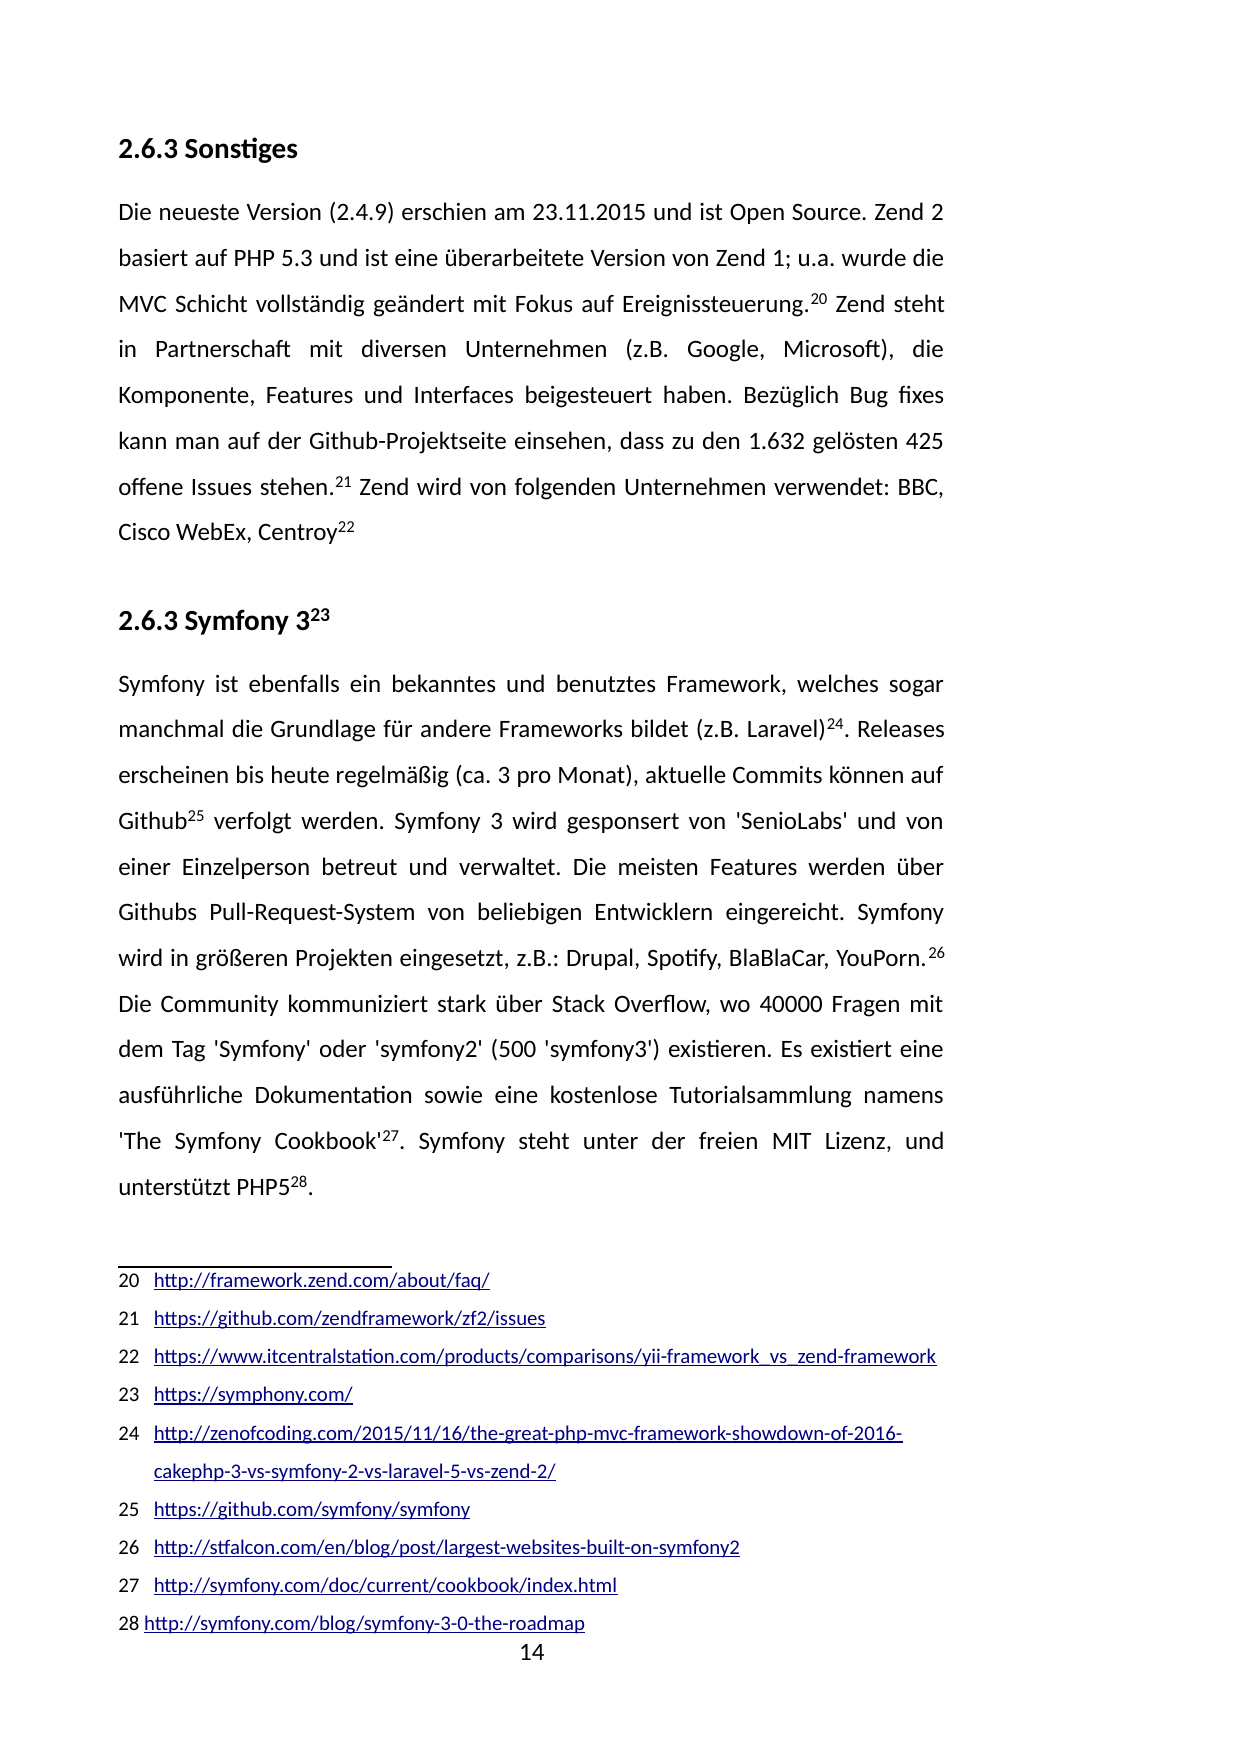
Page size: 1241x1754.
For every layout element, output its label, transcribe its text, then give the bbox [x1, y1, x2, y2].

text http://symfony.com/blog/symfony-3-0-the-roadmap [118, 1610, 945, 1636]
subtitle 2.6.3 Sonstiges [118, 131, 945, 166]
text Die neueste Version (2.4.9) erschien am 23.11.2015 und ist Open Source. Zend 2 basiert auf PHP 5.3 und ist eine überarbeitete Version von Zend 1; u.a. wurde die MVC Schicht vollständig geändert mit Fokus auf Ereignissteuerung. Zend steht in Partnerschaft mit diversen Unternehmen (z.B. Google, Microsoft), die Komponente, Features und Interfaces beigesteuert haben. Bezüglich Bug fixes kann man auf der Github-Projektseite einsehen, dass zu den 1.632 gelösten 425 offene Issues stehen. Zend wird von folgenden Unternehmen verwendet: BBC, Cisco WebEx, Centroy [118, 196, 945, 547]
text https://github.com/symfony/symfony [118, 1496, 945, 1521]
text https://symphony.com/ [118, 1382, 945, 1407]
text http://stfalcon.com/en/blog/post/largest-websites-built-on-symfony2 [118, 1534, 945, 1559]
text Symfony ist ebenfalls ein bekanntes und benutztes Framework, welches sogar manchmal die Grundlage für andere Frameworks bildet (z.B. Laravel). Releases erscheinen bis heute regelmäßig (ca. 3 pro Monat), aktuelle Commits können auf Github verfolgt werden. Symfony 3 wird gesponsert von 'SenioLabs' und von einer Einzelperson betreut und verwaltet. Die meisten Features werden über Githubs Pull-Request-System von beliebigen Entwicklern eingereicht. Symfony wird in größeren Projekten eingesetzt, z.B.: Drupal, Spotify, BlaBlaCar, YouPorn. Die Community kommuniziert stark über Stack Overflow, wo 40000 Fragen mit dem Tag 'Symfony' oder 'symfony2' (500 'symfony3') existieren. Es existiert eine ausführliche Dokumentation sowie eine kostenlose Tutorialsammlung namens 'The Symfony Cookbook'. Symfony steht unter der freien MIT Lizenz, und unterstützt PHP5. [118, 668, 945, 1201]
text http://symfony.com/doc/current/cookbook/index.html [118, 1572, 945, 1598]
text https://github.com/zendframework/zf2/issues [118, 1305, 945, 1331]
text http://framework.zend.com/about/faq/ [118, 1267, 945, 1293]
text https://www.itcentralstation.com/products/comparisons/yii-framework_vs_zend-framework [118, 1343, 945, 1369]
subtitle 2.6.3 Symfony 3 [118, 602, 945, 637]
text http://zenofcoding.com/2015/11/16/the-great-php-mvc-framework-showdown-of-2016-cakephp-3-vs-symfony-2-vs-laravel-5-vs-zend-2/ [118, 1420, 945, 1483]
